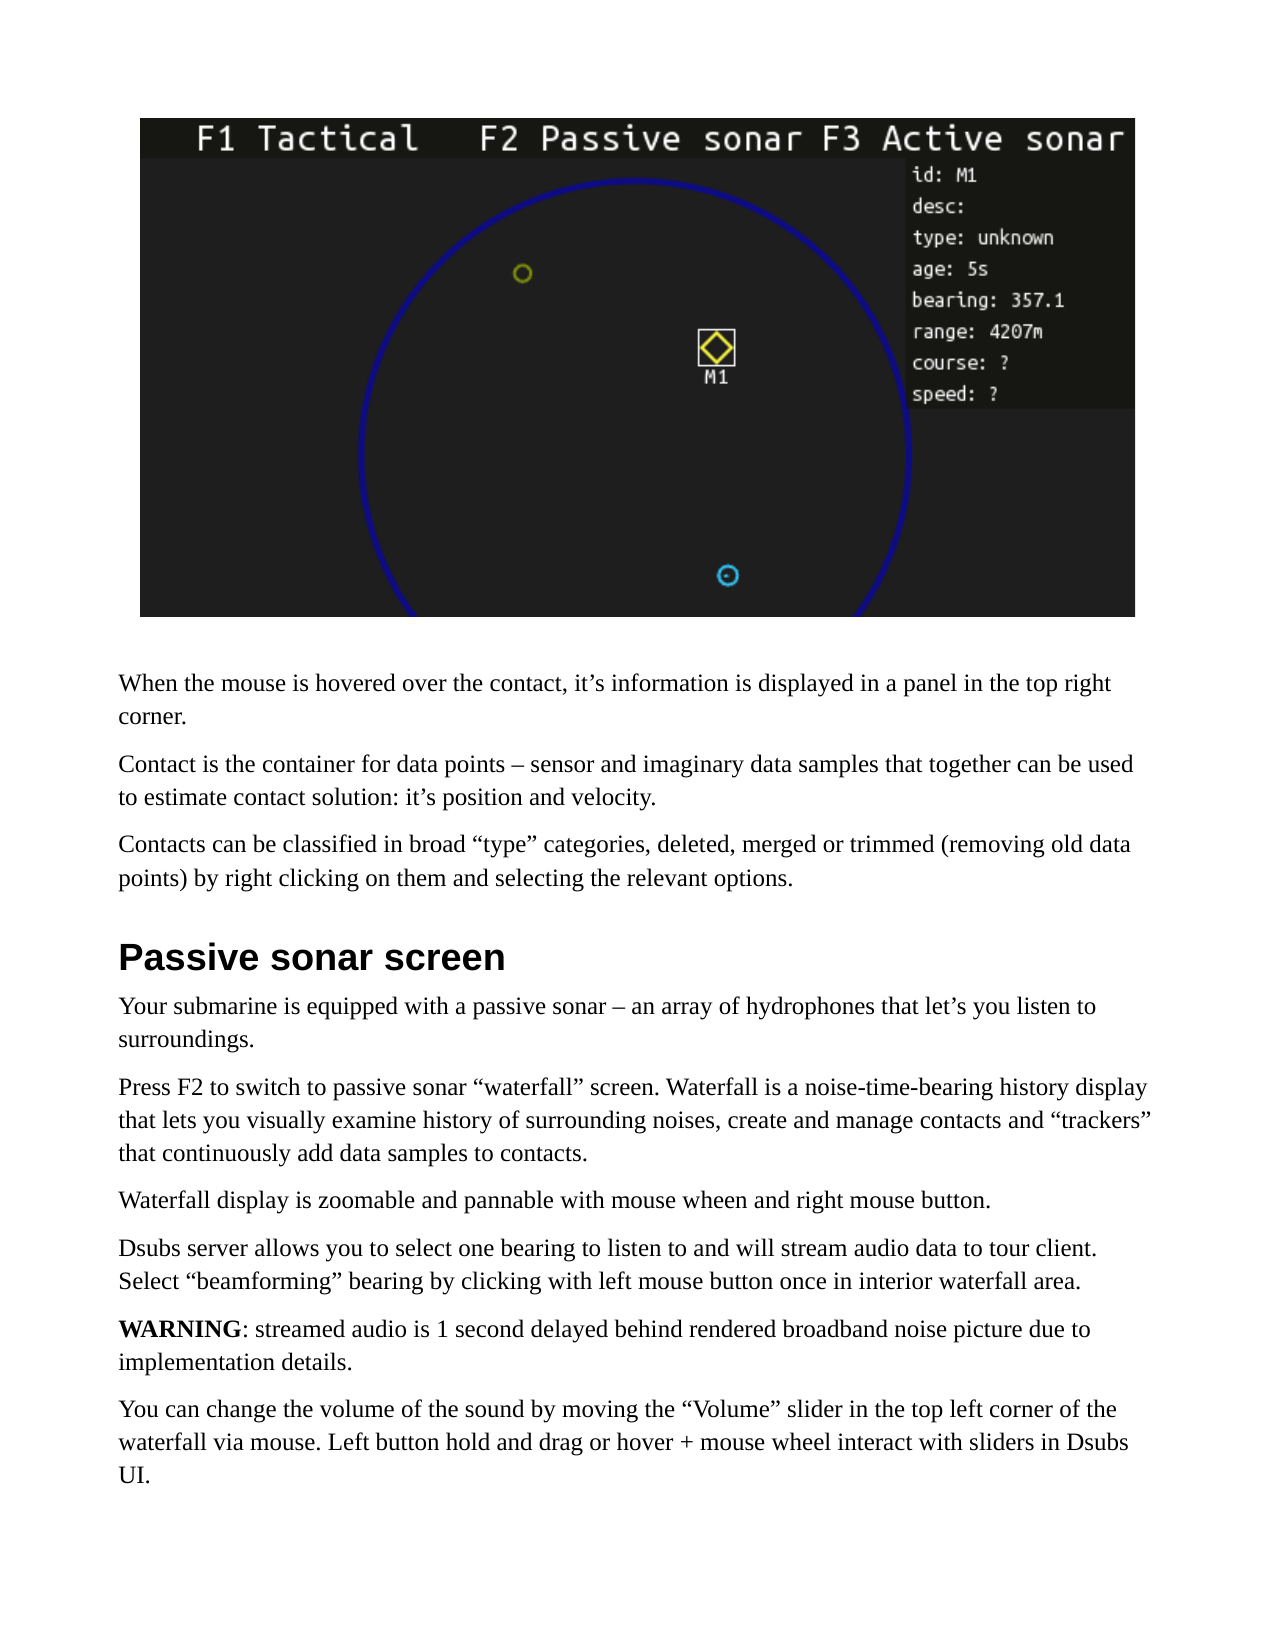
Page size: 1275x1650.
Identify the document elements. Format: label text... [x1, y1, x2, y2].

text Waterfall display is zoomable and pannable with mouse wheen and right mouse button. [118, 1186, 1157, 1214]
picture [140, 118, 1136, 617]
text Dsubs server allows you to select one bearing to listen to and will stream audio data to tour client. Select “beamforming” bearing by clicking with left mouse button once in interior waterfall area. [118, 1233, 1157, 1295]
text Press F2 to switch to passive sonar “waterfall” screen. Waterfall is a noise-time-bearing history display that lets you visually examine history of surrounding noises, create and manage contacts and “trackers” that continuously add data samples to contacts. [118, 1072, 1157, 1167]
text Your submarine is equipped with a passive sonar – an array of hydrophones that let’s you listen to surroundings. [118, 991, 1157, 1053]
text When the mouse is hovered over the contact, it’s information is displayed in a panel in the top right corner. [118, 668, 1157, 730]
text You can change the volume of the sound by moving the “Volume” slider in the top left corner of the waterfall via mouse. Left button hold and drag or hover + mouse wheel interact with sliders in Dsubs UI. [118, 1394, 1157, 1489]
text Contact is the container for data points – sensor and imaginary data samples that together can be used to estimate contact solution: it’s position and velocity. [118, 749, 1157, 811]
subtitle Passive sonar screen [118, 935, 1157, 979]
text WARNING: streamed audio is 1 second delayed behind rendered broadband noise picture due to implementation details. [118, 1314, 1157, 1376]
text Contacts can be classified in broad “type” categories, deleted, merged or trimmed (removing old data points) by right clicking on them and selecting the relevant options. [118, 829, 1157, 891]
